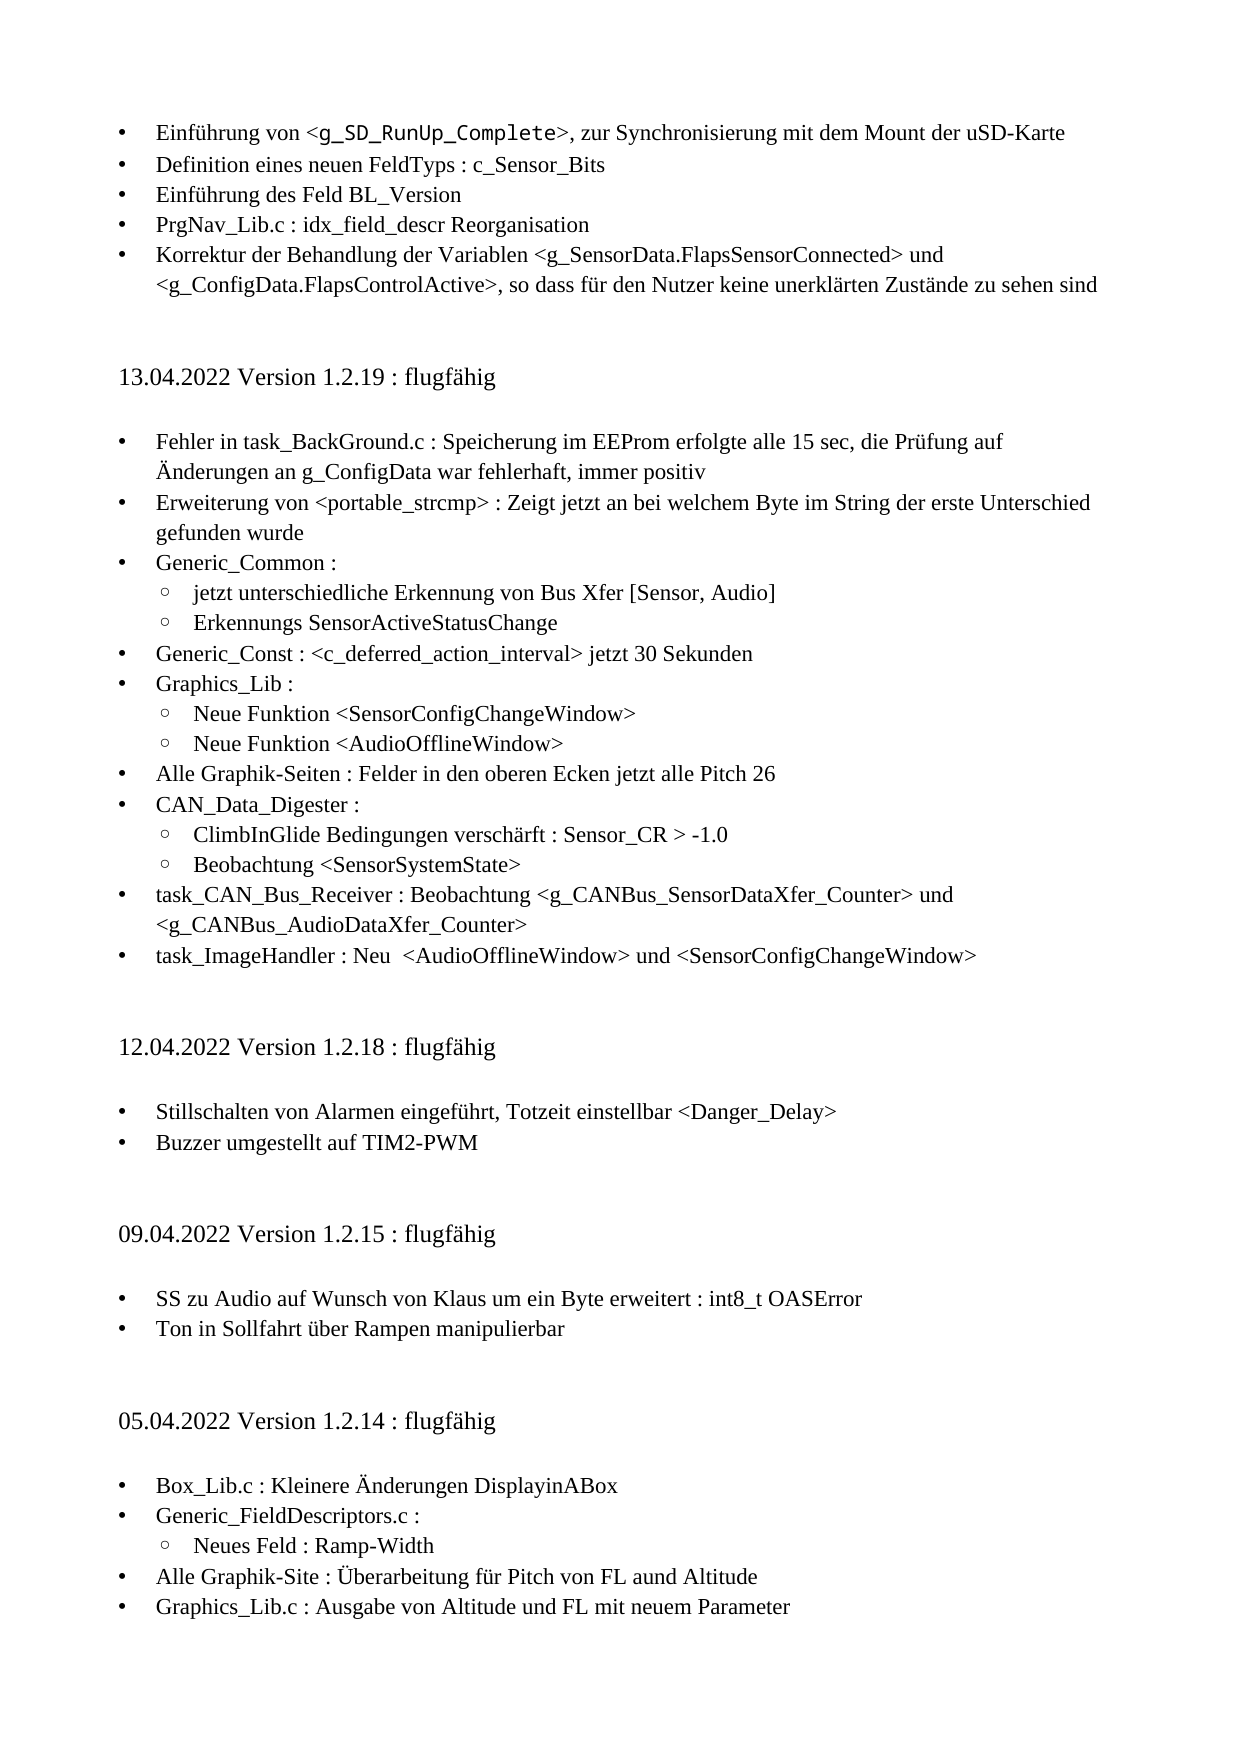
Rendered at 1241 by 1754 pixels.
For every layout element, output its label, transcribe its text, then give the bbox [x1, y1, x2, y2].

list Ton in Sollfahrt über Rampen manipulierbar [118, 1316, 1122, 1342]
list Neue Funktion <SensorConfigChangeWindow> [156, 700, 1122, 726]
list Generic_FieldDescriptors.c : [118, 1502, 1122, 1529]
text 12.04.2022 Version 1.2.18 : flugfähig [118, 1032, 1122, 1061]
list Beobachtung <SensorSystemState> [156, 851, 1122, 877]
list Alle Graphik-Site : Überarbeitung für Pitch von FL aund Altitude [118, 1563, 1122, 1589]
list Erweiterung von <portable_strcmp> : Zeigt jetzt an bei welchem Byte im String der erste Unterschied gefunden wurde [118, 489, 1122, 545]
list Einführung von <g_SD_RunUp_Complete>, zur Synchronisierung mit dem Mount der uSD-Karte [118, 118, 1122, 147]
list jetzt unterschiedliche Erkennung von Bus Xfer [Sensor, Audio] [156, 579, 1122, 606]
text 05.04.2022 Version 1.2.14 : flugfähig [118, 1406, 1122, 1435]
list Definition eines neuen FeldTyps : c_Sensor_Bits [118, 151, 1122, 177]
list Neues Feld : Ramp-Width [156, 1533, 1122, 1559]
list PrgNav_Lib.c : idx_field_descr Reorganisation [118, 211, 1122, 237]
list ClimbInGlide Bedingungen verschärft : Sensor_CR > -1.0 [156, 821, 1122, 847]
list task_CAN_Bus_Receiver : Beobachtung <g_CANBus_SensorDataXfer_Counter> und <g_CANBus_AudioDataXfer_Counter> [118, 881, 1122, 938]
list Stillschalten von Alarmen eingeführt, Totzeit einstellbar <Danger_Delay> [118, 1098, 1122, 1125]
list Einführung des Feld BL_Version [118, 181, 1122, 207]
list Graphics_Lib.c : Ausgabe von Altitude und FL mit neuem Parameter [118, 1593, 1122, 1619]
list Neue Funktion <AudioOfflineWindow> [156, 730, 1122, 757]
text 09.04.2022 Version 1.2.15 : flugfähig [118, 1219, 1122, 1248]
list Fehler in task_BackGround.c : Speicherung im EEProm erfolgte alle 15 sec, die Prüfung auf Änderungen an g_ConfigData war fehlerhaft, immer positiv [118, 428, 1122, 485]
list Generic_Const : <c_deferred_action_interval> jetzt 30 Sekunden [118, 640, 1122, 666]
list Buzzer umgestellt auf TIM2-PWM [118, 1129, 1122, 1155]
list task_ImageHandler : Neu <AudioOfflineWindow> und <SensorConfigChangeWindow> [118, 942, 1122, 968]
list Box_Lib.c : Kleinere Änderungen DisplayinABox [118, 1472, 1122, 1498]
text 13.04.2022 Version 1.2.19 : flugfähig [118, 362, 1122, 391]
list SS zu Audio auf Wunsch von Klaus um ein Byte erweitert : int8_t OASError [118, 1285, 1122, 1312]
list Generic_Common : [118, 549, 1122, 575]
list Graphics_Lib : [118, 670, 1122, 696]
list CAN_Data_Digester : [118, 791, 1122, 817]
list Korrektur der Behandlung der Variablen <g_SensorData.FlapsSensorConnected> und <g_ConfigData.FlapsControlActive>, so dass für den Nutzer keine unerklärten Zustände zu sehen sind [118, 241, 1122, 298]
list Erkennungs SensorActiveStatusChange [156, 609, 1122, 636]
list Alle Graphik-Seiten : Felder in den oberen Ecken jetzt alle Pitch 26 [118, 761, 1122, 787]
